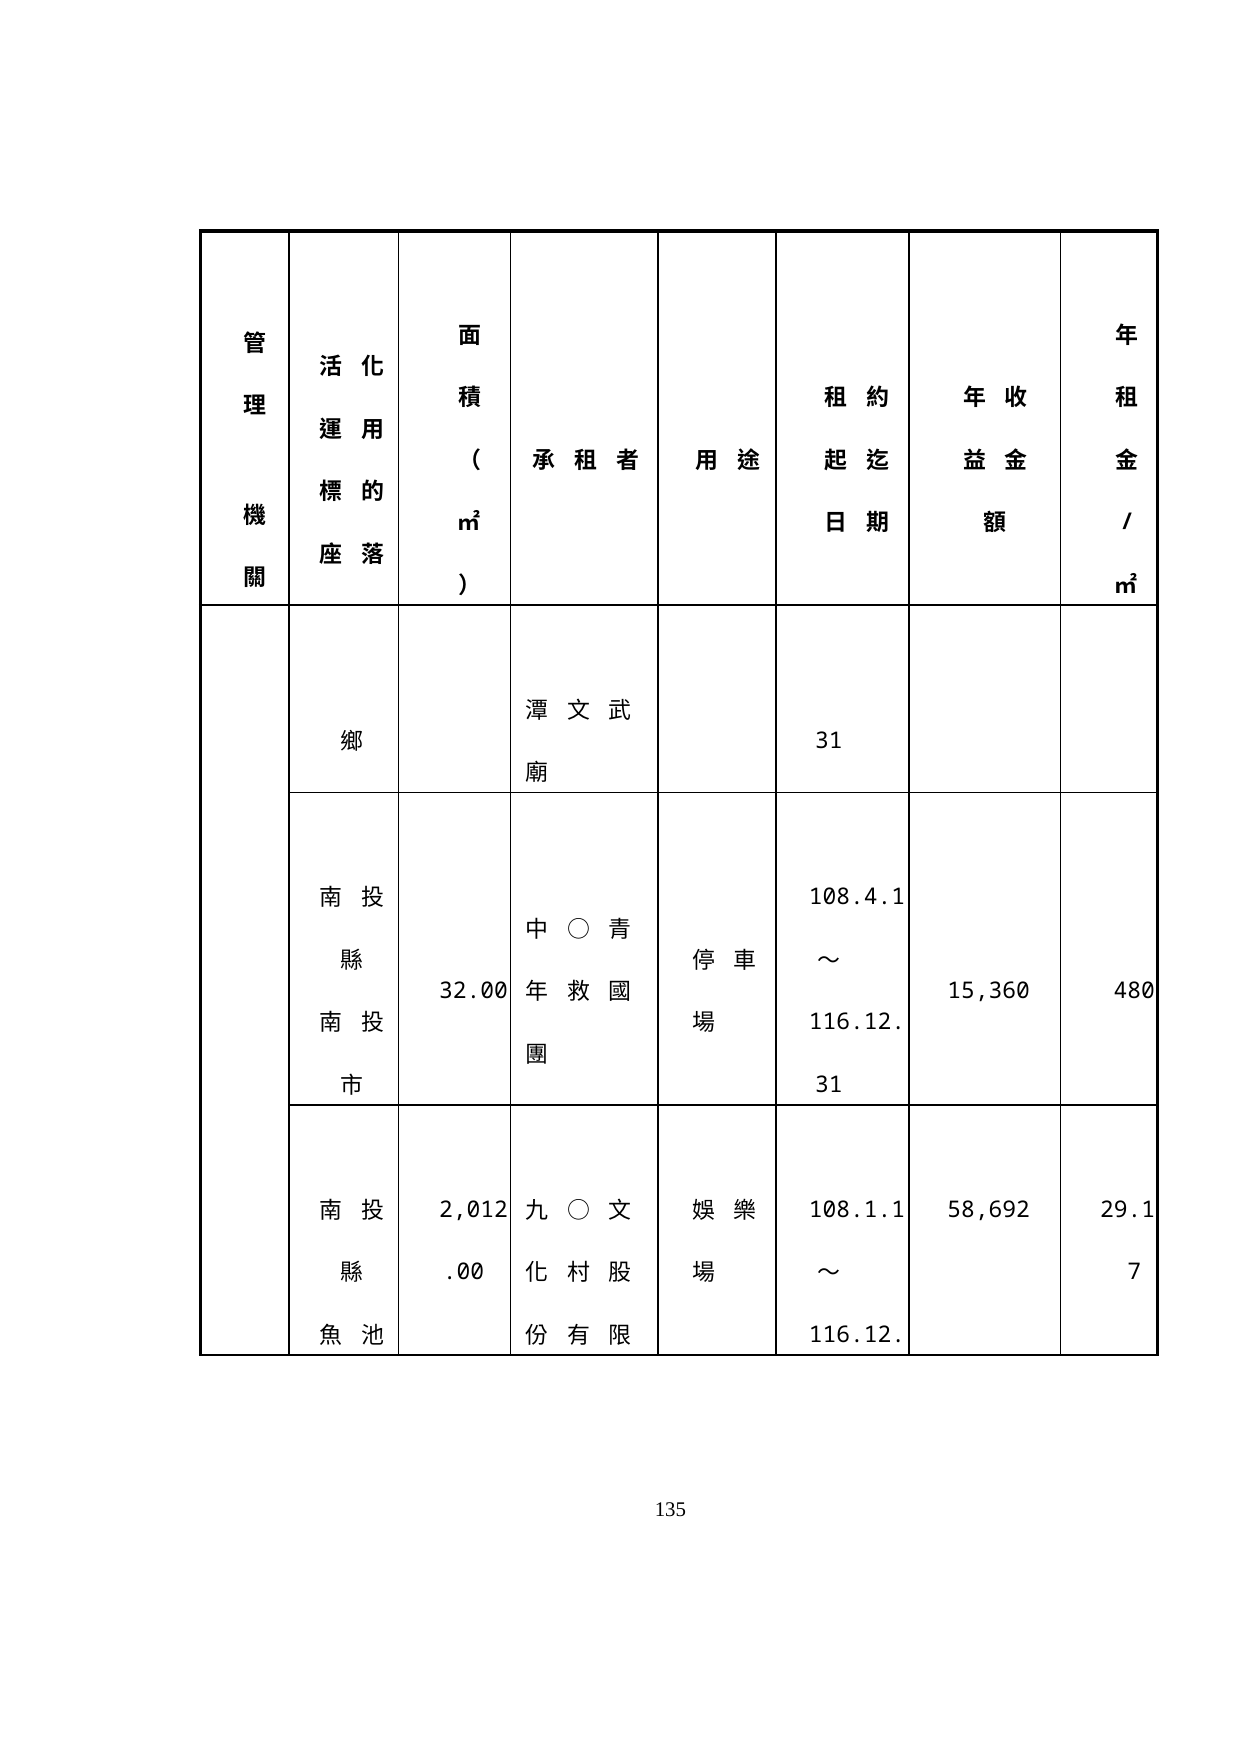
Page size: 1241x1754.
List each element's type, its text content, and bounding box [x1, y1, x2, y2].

table_cell 29.17 [1061, 1106, 1156, 1354]
table_header 年租金/㎡ [1061, 233, 1156, 604]
table_cell 2,012.00 [399, 1106, 510, 1354]
table_header 用途 [659, 233, 775, 604]
table_cell 108.1.1～116.12. [777, 1106, 908, 1354]
table_header 承租者 [511, 233, 657, 604]
table_cell 鄉 [290, 606, 398, 792]
table_cell 108.4.1～116.12.31 [777, 793, 908, 1104]
table_cell 32.00 [399, 793, 510, 1104]
table_cell 58,692 [910, 1106, 1060, 1354]
table_cell 九○文化村股份有限 [511, 1106, 657, 1354]
table_cell [202, 606, 288, 1354]
table_header 租約 起迄日期 [777, 233, 908, 604]
table_cell 15,360 [910, 793, 1060, 1104]
table_cell [910, 606, 1060, 792]
table_cell [1061, 606, 1156, 792]
table_header 面積（㎡） [399, 233, 510, 604]
table_cell 480 [1061, 793, 1156, 1104]
table_cell 31 [777, 606, 908, 792]
table_header 活化運用標的座落 [290, 233, 398, 604]
table_cell 南投縣 南投市 [290, 793, 398, 1104]
table_cell 停車場 [659, 793, 775, 1104]
table_cell 南投縣 魚池 [290, 1106, 398, 1354]
table_header 年收益金額 [910, 233, 1060, 604]
table_cell [659, 606, 775, 792]
table_cell [399, 606, 510, 792]
table_cell 娛樂場 [659, 1106, 775, 1354]
table_cell 中○青年救國團 [511, 793, 657, 1104]
table_header 管理 機關 [202, 233, 288, 604]
table_cell 潭文武廟 [511, 606, 657, 792]
